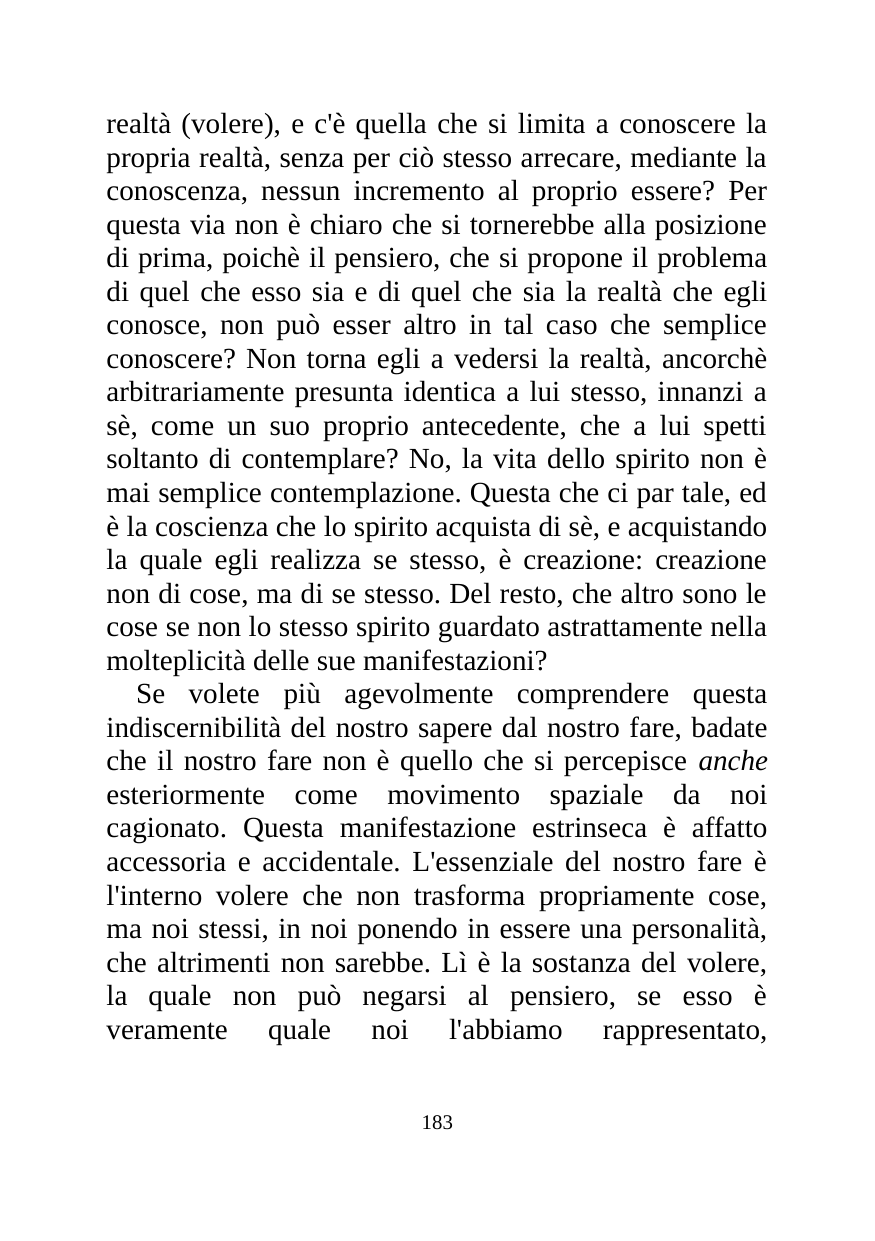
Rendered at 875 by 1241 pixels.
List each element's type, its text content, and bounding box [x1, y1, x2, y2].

text realtà (volere), e c'è quella che si limita a conoscere la propria realtà, senza per ciò stesso arrecare, mediante la conoscenza, nessun incremento al proprio essere? Per questa via non è chiaro che si tornerebbe alla posizione di prima, poichè il pensiero, che si propone il problema di quel che esso sia e di quel che sia la realtà che egli conosce, non può esser altro in tal caso che semplice conoscere? Non torna egli a vedersi la realtà, ancorchè arbitrariamente presunta identica a lui stesso, innanzi a sè, come un suo proprio antecedente, che a lui spetti soltanto di contemplare? No, la vita dello spirito non è mai semplice contemplazione. Questa che ci par tale, ed è la coscienza che lo spirito acquista di sè, e acquistando la quale egli realizza se stesso, è creazione: creazione non di cose, ma di se stesso. Del resto, che altro sono le cose se non lo stesso spirito guardato astrattamente nella molteplicità delle sue manifestazioni? [106, 106, 768, 676]
text Se volete più agevolmente comprendere questa indiscernibilità del nostro sapere dal nostro fare, badate che il nostro fare non è quello che si percepisce anche esteriormente come movimento spaziale da noi cagionato. Questa manifestazione estrinseca è affatto accessoria e accidentale. L'essenziale del nostro fare è l'interno volere che non trasforma propriamente cose, ma noi stessi, in noi ponendo in essere una personalità, che altrimenti non sarebbe. Lì è la sostanza del volere, la quale non può negarsi al pensiero, se esso è veramente quale noi l'abbiamo rappresentato, [106, 676, 768, 1045]
